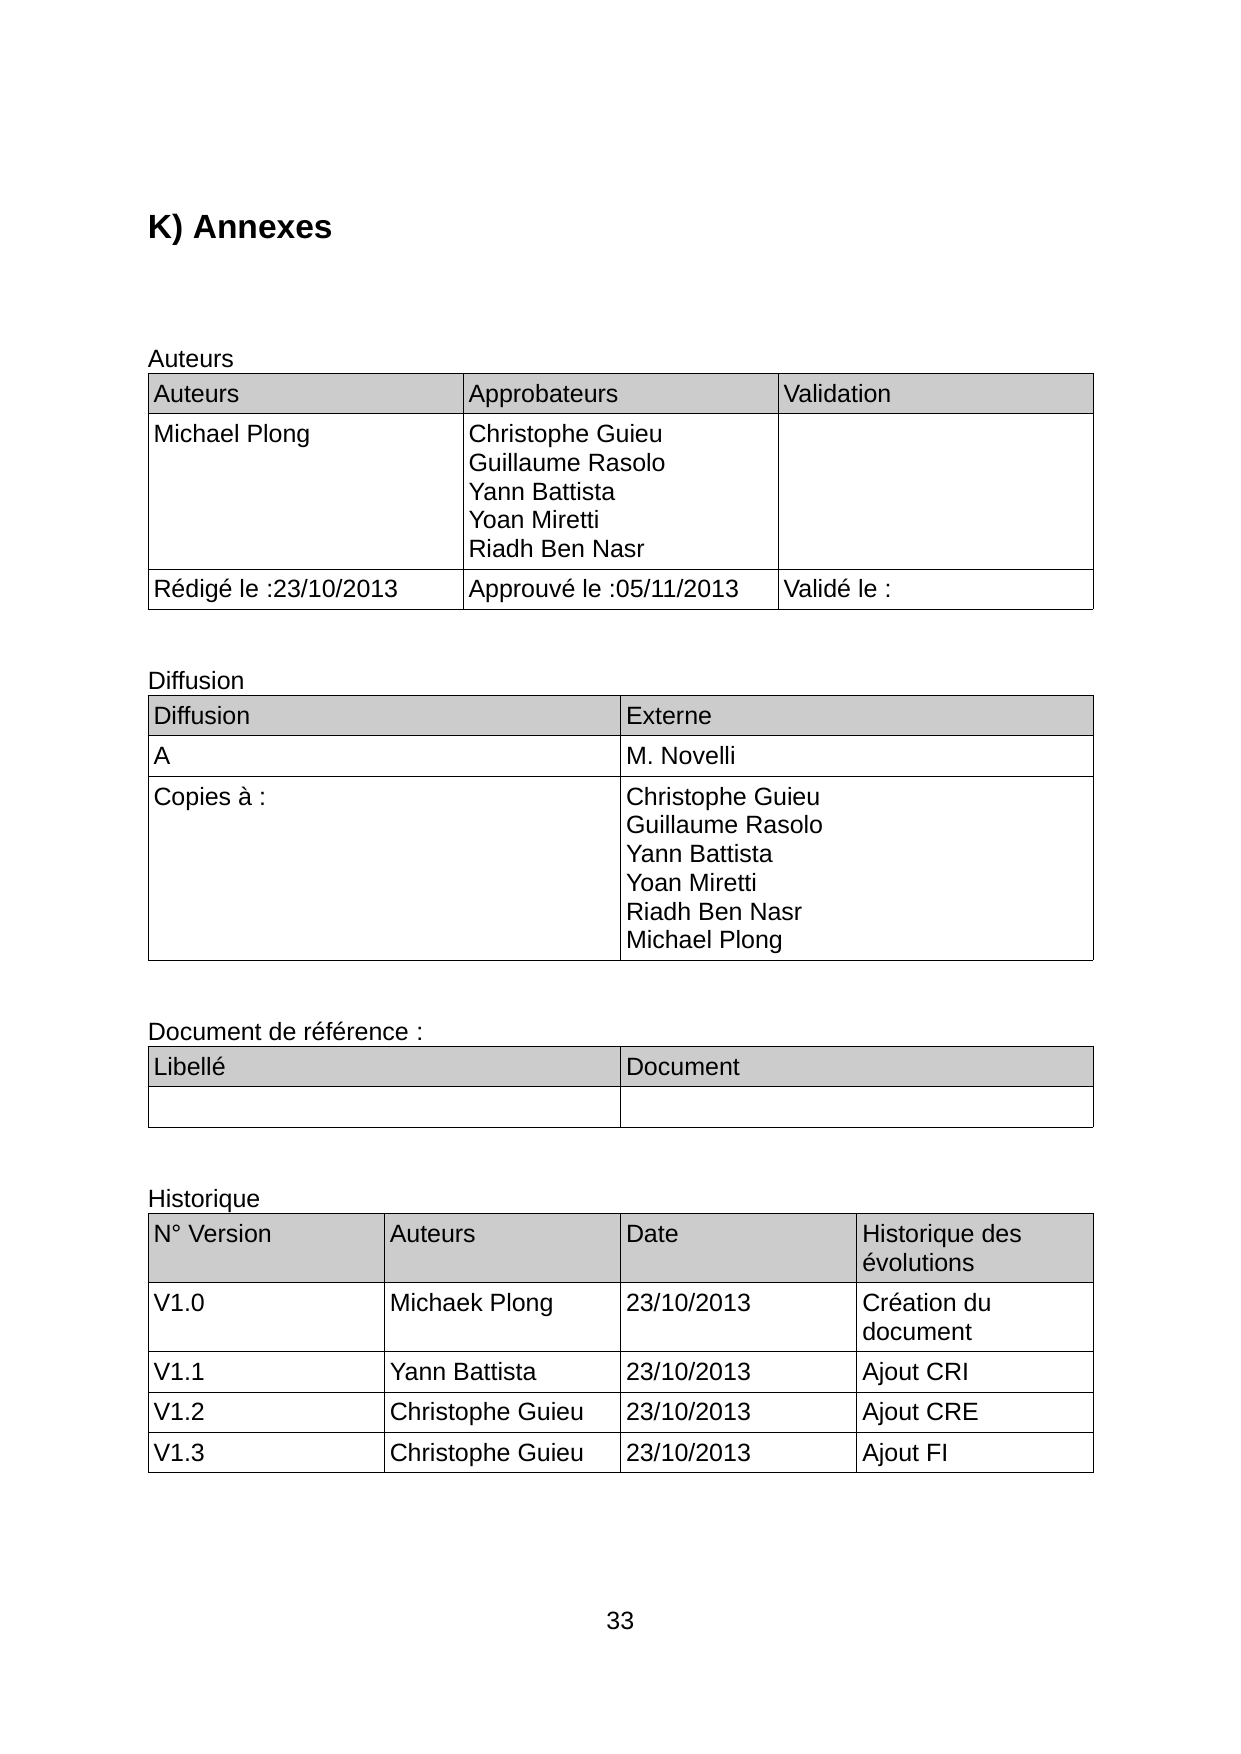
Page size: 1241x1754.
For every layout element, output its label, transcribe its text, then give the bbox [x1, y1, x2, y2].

table_header Approbateurs [464, 374, 778, 413]
table_cell [779, 414, 1093, 568]
table_cell 23/10/2013 [621, 1393, 856, 1432]
table_cell Christophe Guieu Guillaume Rasolo Yann Battista Yoan Miretti Riadh Ben Nasr Michael Plong [621, 777, 1093, 960]
table_header Externe [621, 696, 1093, 735]
table_cell Christophe Guieu Guillaume Rasolo Yann Battista Yoan Miretti Riadh Ben Nasr [464, 414, 778, 568]
text Auteurs [148, 344, 1093, 373]
table_cell V1.1 [149, 1352, 384, 1392]
table_cell Ajout CRI [857, 1352, 1093, 1392]
text Document de référence : [148, 1017, 1093, 1046]
table_header N° Version [149, 1214, 384, 1282]
table_cell Création du document [857, 1283, 1093, 1351]
table_cell Ajout FI [857, 1433, 1093, 1472]
table_cell [621, 1087, 1093, 1127]
table_cell Michaek Plong [385, 1283, 620, 1351]
table_header Diffusion [149, 696, 620, 735]
table_header Date [621, 1214, 856, 1282]
text Diffusion [148, 666, 1093, 695]
table_cell Rédigé le :23/10/2013 [149, 570, 463, 609]
table_cell M. Novelli [621, 736, 1093, 776]
table_cell [149, 1087, 620, 1127]
table_header Auteurs [149, 374, 463, 413]
table_header Document [621, 1047, 1093, 1086]
table_cell Michael Plong [149, 414, 463, 568]
table_cell Yann Battista [385, 1352, 620, 1392]
table_header Historique des évolutions [857, 1214, 1093, 1282]
table_cell Validé le : [779, 570, 1093, 609]
table_header Auteurs [385, 1214, 620, 1282]
text Historique [148, 1184, 1093, 1213]
table_cell Christophe Guieu [385, 1433, 620, 1472]
table_cell 23/10/2013 [621, 1352, 856, 1392]
table_cell V1.0 [149, 1283, 384, 1351]
table_header Libellé [149, 1047, 620, 1086]
table_cell Ajout CRE [857, 1393, 1093, 1432]
table_cell V1.2 [149, 1393, 384, 1432]
table_cell 23/10/2013 [621, 1433, 856, 1472]
table_cell 23/10/2013 [621, 1283, 856, 1351]
table_cell Christophe Guieu [385, 1393, 620, 1432]
table_header Validation [779, 374, 1093, 413]
table_cell Approuvé le :05/11/2013 [464, 570, 778, 609]
table_cell Copies à : [149, 777, 620, 960]
table_cell V1.3 [149, 1433, 384, 1472]
table_cell A [149, 736, 620, 776]
subtitle Annexes [148, 207, 1093, 245]
